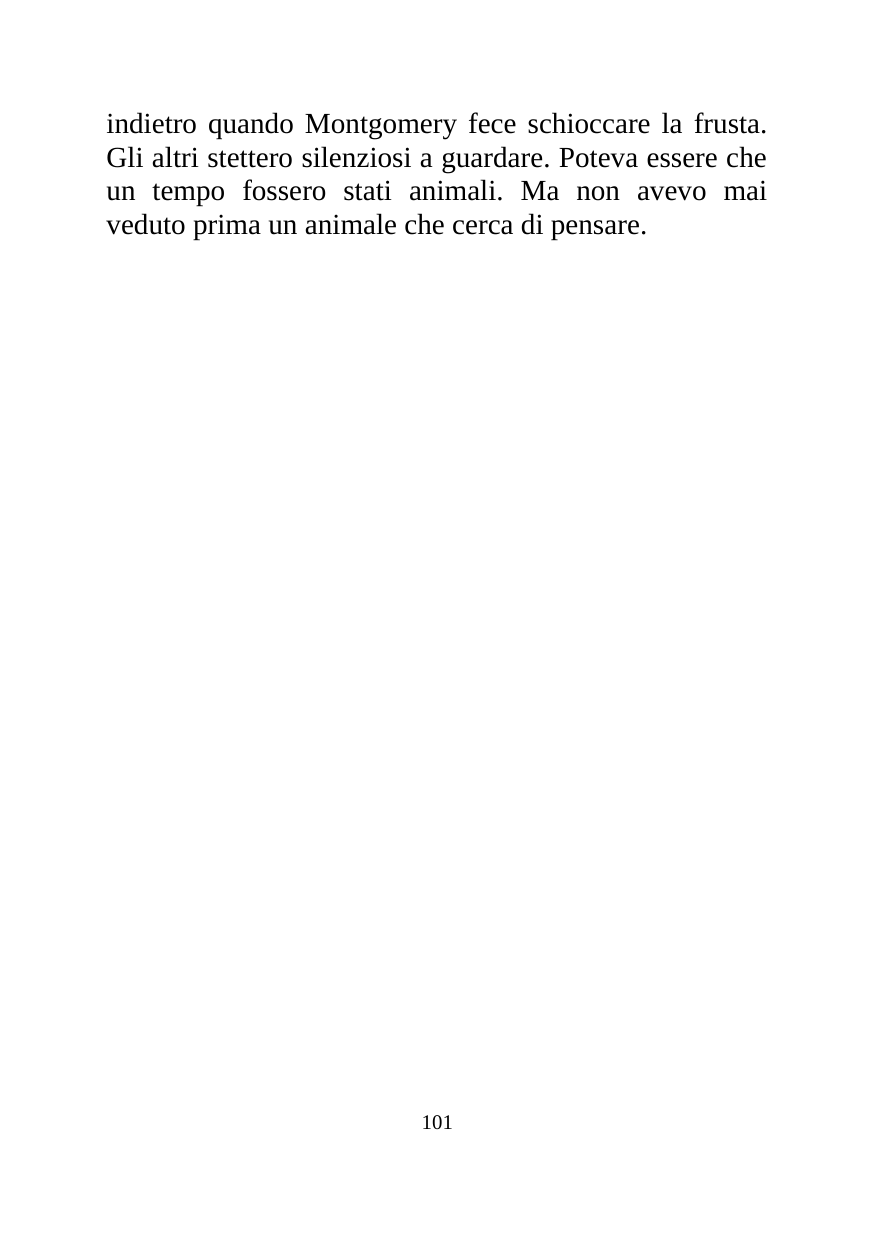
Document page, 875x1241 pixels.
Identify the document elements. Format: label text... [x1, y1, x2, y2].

text indietro quando Montgomery fece schioccare la frusta. Gli altri stettero silenziosi a guardare. Poteva essere che un tempo fossero stati animali. Ma non avevo mai veduto prima un animale che cerca di pensare. [106, 106, 768, 240]
